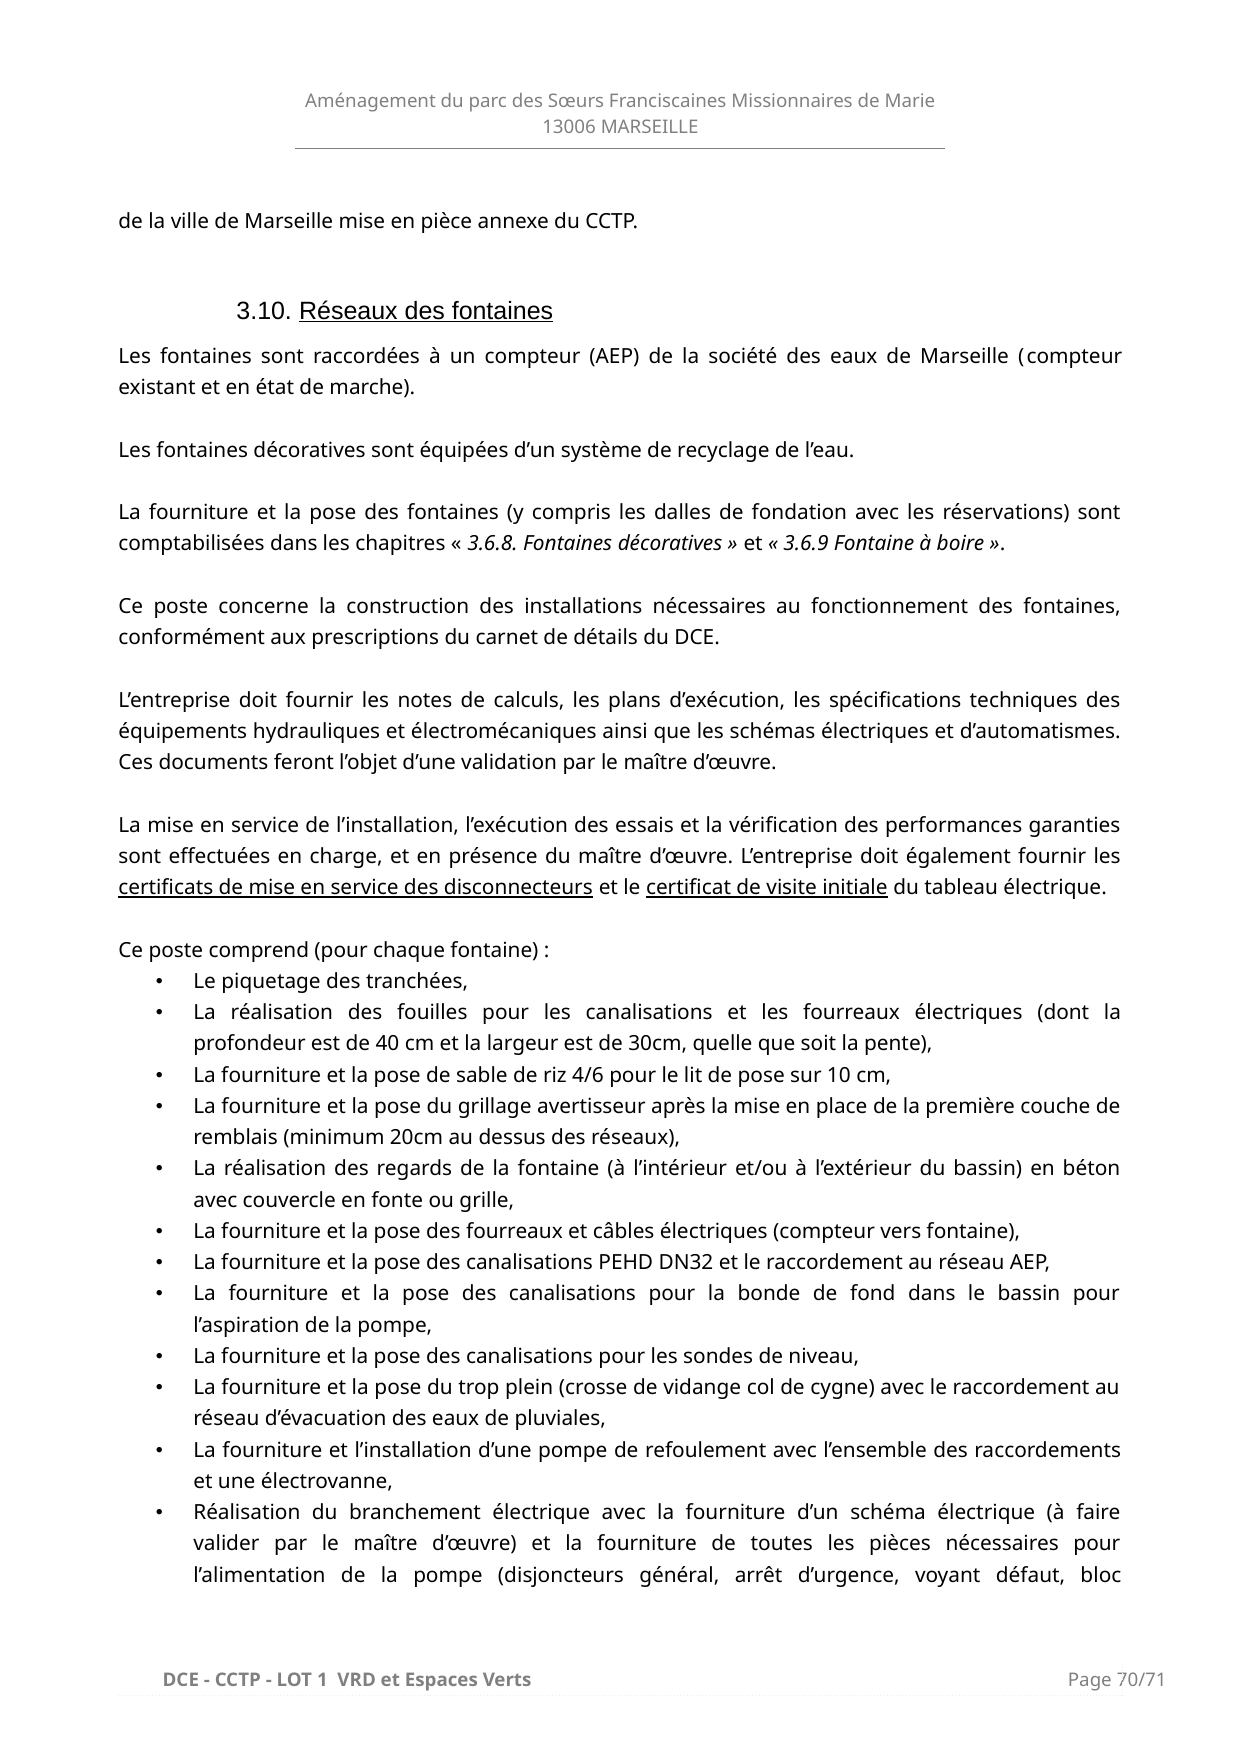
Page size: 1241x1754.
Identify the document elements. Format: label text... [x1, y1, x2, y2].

list La fourniture et la pose des fourreaux et câbles électriques (compteur vers fontaine), [156, 1216, 1122, 1244]
list La réalisation des regards de la fontaine (à l’intérieur et/ou à l’extérieur du bassin) en béton avec couvercle en fonte ou grille, [156, 1153, 1122, 1213]
list La fourniture et la pose du trop plein (crosse de vidange col de cygne) avec le raccordement au réseau d’évacuation des eaux de pluviales, [156, 1372, 1122, 1432]
text La mise en service de l’installation, l’exécution des essais et la vérification des performances garanties sont effectuées en charge, et en présence du maître d’œuvre. L’entreprise doit également fournir les certificats de mise en service des disconnecteurs et le certificat de visite initiale du tableau électrique. [118, 810, 1122, 901]
list Le piquetage des tranchées, [156, 966, 1122, 994]
list La fourniture et la pose des canalisations PEHD DN32 et le raccordement au réseau AEP, [156, 1247, 1122, 1276]
list La fourniture et la pose de sable de riz 4/6 pour le lit de pose sur 10 cm, [156, 1060, 1122, 1088]
list La fourniture et l’installation d’une pompe de refoulement avec l’ensemble des raccordements et une électrovanne, [156, 1435, 1122, 1494]
list La fourniture et la pose des canalisations pour les sondes de niveau, [156, 1341, 1122, 1369]
subtitle Réseaux des fontaines [118, 296, 1122, 325]
text L’entreprise doit fournir les notes de calculs, les plans d’exécution, les spécifications techniques des équipements hydrauliques et électromécaniques ainsi que les schémas électriques et d’automatismes. Ces documents feront l’objet d’une validation par le maître d’œuvre. [118, 685, 1122, 776]
list La fourniture et la pose des canalisations pour la bonde de fond dans le bassin pour l’aspiration de la pompe, [156, 1278, 1122, 1338]
list Réalisation du branchement électrique avec la fourniture d’un schéma électrique (à faire valider par le maître d’œuvre) et la fourniture de toutes les pièces nécessaires pour l’alimentation de la pompe (disjoncteurs général, arrêt d’urgence, voyant défaut, bloc [156, 1497, 1122, 1588]
list La réalisation des fouilles pour les canalisations et les fourreaux électriques (dont la profondeur est de 40 cm et la largeur est de 30cm, quelle que soit la pente), [156, 997, 1122, 1057]
list La fourniture et la pose du grillage avertisseur après la mise en place de la première couche de remblais (minimum 20cm au dessus des réseaux), [156, 1091, 1122, 1151]
text de la ville de Marseille mise en pièce annexe du CCTP. [118, 207, 1122, 235]
text Ce poste comprend (pour chaque fontaine) : [118, 935, 1122, 963]
text La fourniture et la pose des fontaines (y compris les dalles de fondation avec les réservations) sont comptabilisées dans les chapitres « 3.6.8. Fontaines décoratives » et « 3.6.9 Fontaine à boire ». [118, 497, 1122, 557]
text Les fontaines décoratives sont équipées d’un système de recyclage de l’eau. [118, 435, 1122, 463]
text Ce poste concerne la construction des installations nécessaires au fonctionnement des fontaines, conformément aux prescriptions du carnet de détails du DCE. [118, 591, 1122, 651]
text Les fontaines sont raccordées à un compteur (AEP) de la société des eaux de Marseille (compteur existant et en état de marche). [118, 341, 1122, 401]
